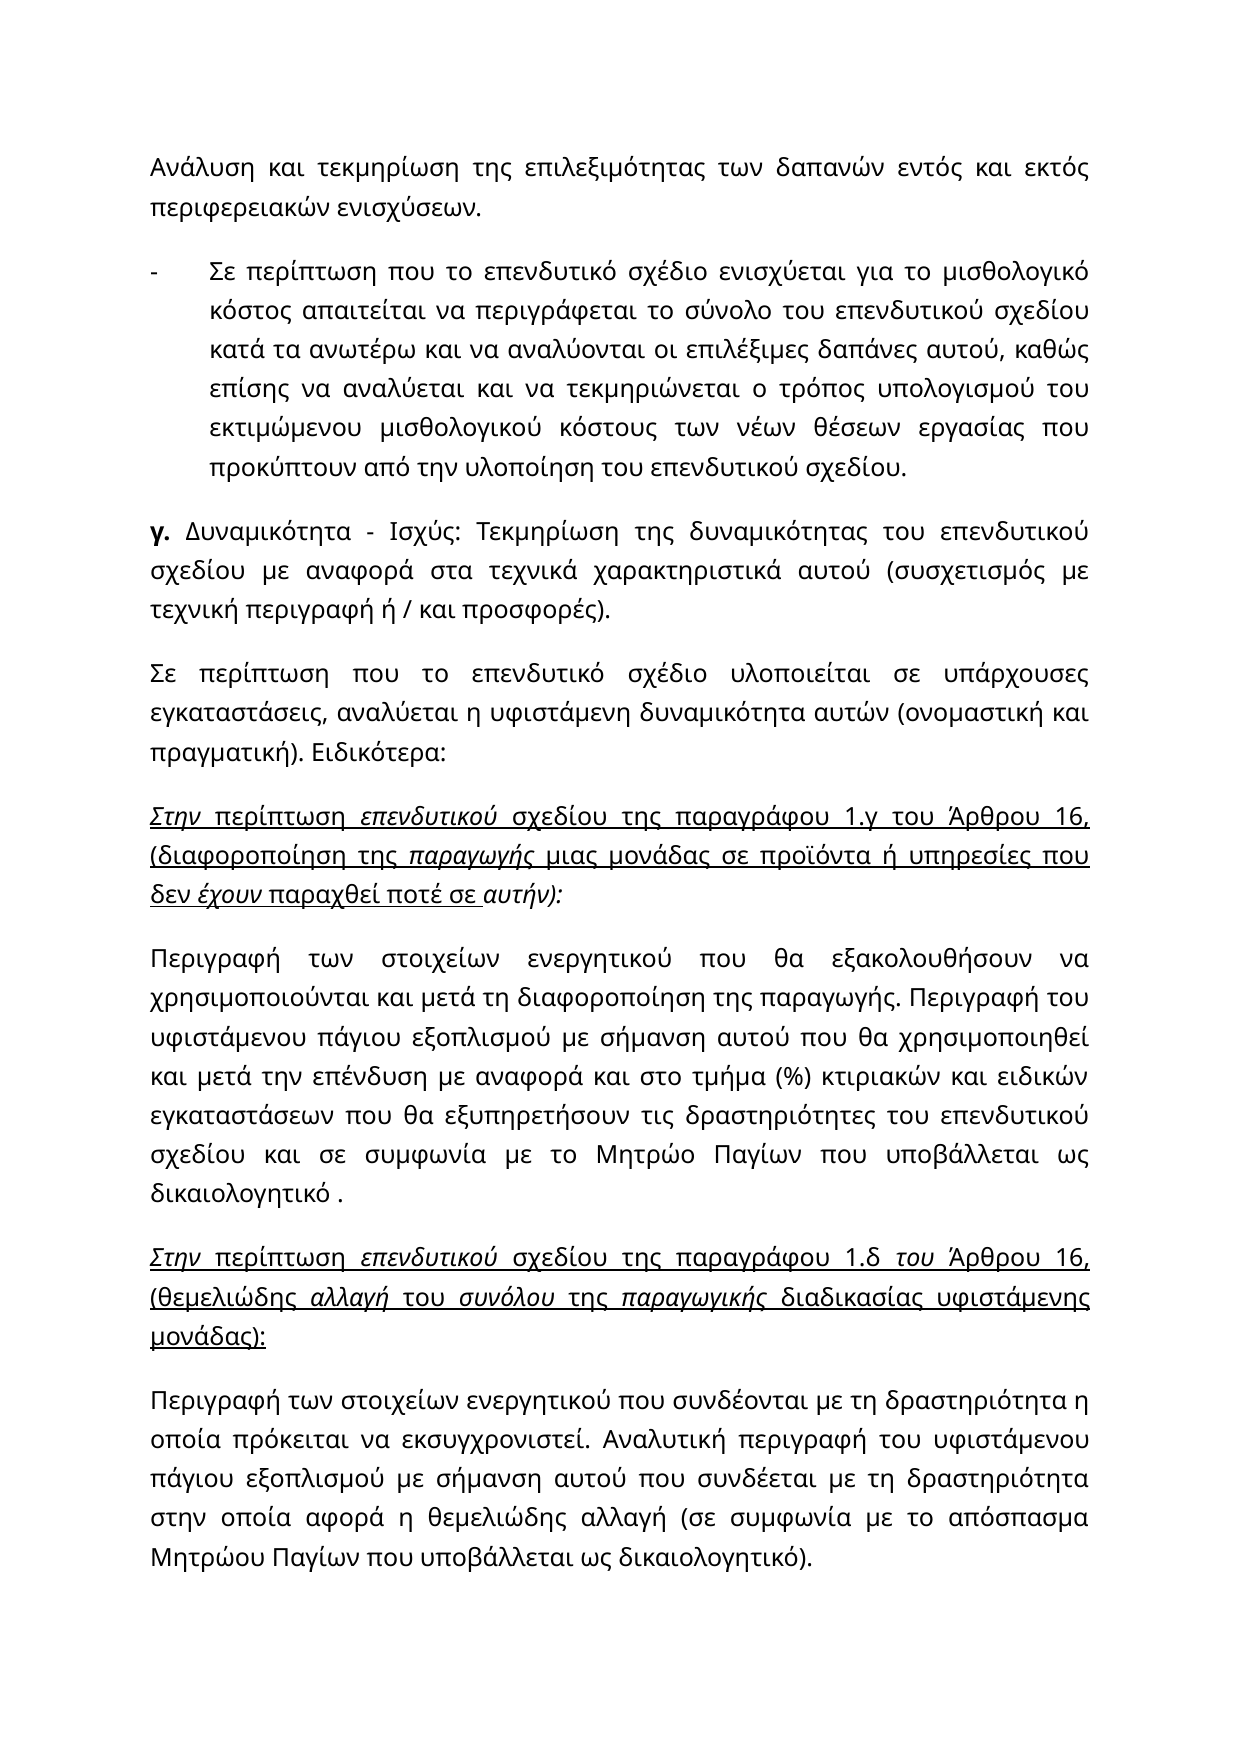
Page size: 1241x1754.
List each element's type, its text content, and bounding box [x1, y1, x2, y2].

list - Σε περίπτωση που το επενδυτικό σχέδιο ενισχύεται για το μισθολογικό κόστος απαιτείται να περιγράφεται το σύνολο του επενδυτικού σχεδίου κατά τα ανωτέρω και να αναλύονται οι επιλέξιμες δαπάνες αυτού, καθώς επίσης να αναλύεται και να τεκμηριώνεται ο τρόπος υπολογισμού του εκτιμώμενου μισθολογικού κόστους των νέων θέσεων εργασίας που προκύπτουν από την υλοποίηση του επενδυτικού σχεδίου. [150, 253, 1090, 483]
text Ανάλυση και τεκμηρίωση της επιλεξιμότητας των δαπανών εντός και εκτός περιφερειακών ενισχύσεων. [150, 150, 1090, 223]
text Στην περίπτωση επενδυτικού σχεδίου της παραγράφου 1.γ του Άρθρου 16, [150, 798, 1090, 827]
text Περιγραφή των στοιχείων ενεργητικού που συνδέονται με τη δραστηριότητα η οποία πρόκειται να εκσυγχρονιστεί. Αναλυτική περιγραφή του υφιστάμενου πάγιου εξοπλισμού με σήμανση αυτού που συνδέεται με τη δραστηριότητα στην οποία αφορά η θεμελιώδης αλλαγή (σε συμφωνία με το απόσπασμα Μητρώου Παγίων που υποβάλλεται ως δικαιολογητικό). [150, 1382, 1090, 1573]
text (διαφοροποίηση της παραγωγής μιας μονάδας σε προϊόντα ή υπηρεσίες που [150, 829, 1090, 866]
text Περιγραφή των στοιχείων ενεργητικού που θα εξακολουθήσουν να χρησιμοποιούνται και μετά τη διαφοροποίηση της παραγωγής. Περιγραφή του υφιστάμενου πάγιου εξοπλισμού με σήμανση αυτού που θα χρησιμοποιηθεί και μετά την επένδυση με αναφορά και στο τμήμα (%) κτιριακών και ειδικών εγκαταστάσεων που θα εξυπηρετήσουν τις δραστηριότητες του επενδυτικού σχεδίου και σε συμφωνία με το Μητρώο Παγίων που υποβάλλεται ως δικαιολογητικό . [150, 941, 1090, 1210]
text δεν έχουν παραχθεί ποτέ σε αυτήν): [150, 868, 1090, 911]
text γ. Δυναμικότητα - Ισχύς: Τεκμηρίωση της δυναμικότητας του επενδυτικού σχεδίου με αναφορά στα τεχνικά χαρακτηριστικά αυτού (συσχετισμός με τεχνική περιγραφή ή / και προσφορές). [150, 513, 1090, 626]
text μονάδας): [150, 1310, 1090, 1352]
text Σε περίπτωση που το επενδυτικό σχέδιο υλοποιείται σε υπάρχουσες εγκαταστάσεις, αναλύεται η υφιστάμενη δυναμικότητα αυτών (ονομαστική και πραγματική). Ειδικότερα: [150, 656, 1090, 768]
text Στην περίπτωση επενδυτικού σχεδίου της παραγράφου 1.δ του Άρθρου 16, [150, 1240, 1090, 1269]
text (θεμελιώδης αλλαγή του συνόλου της παραγωγικής διαδικασίας υφιστάμενης [150, 1271, 1090, 1308]
